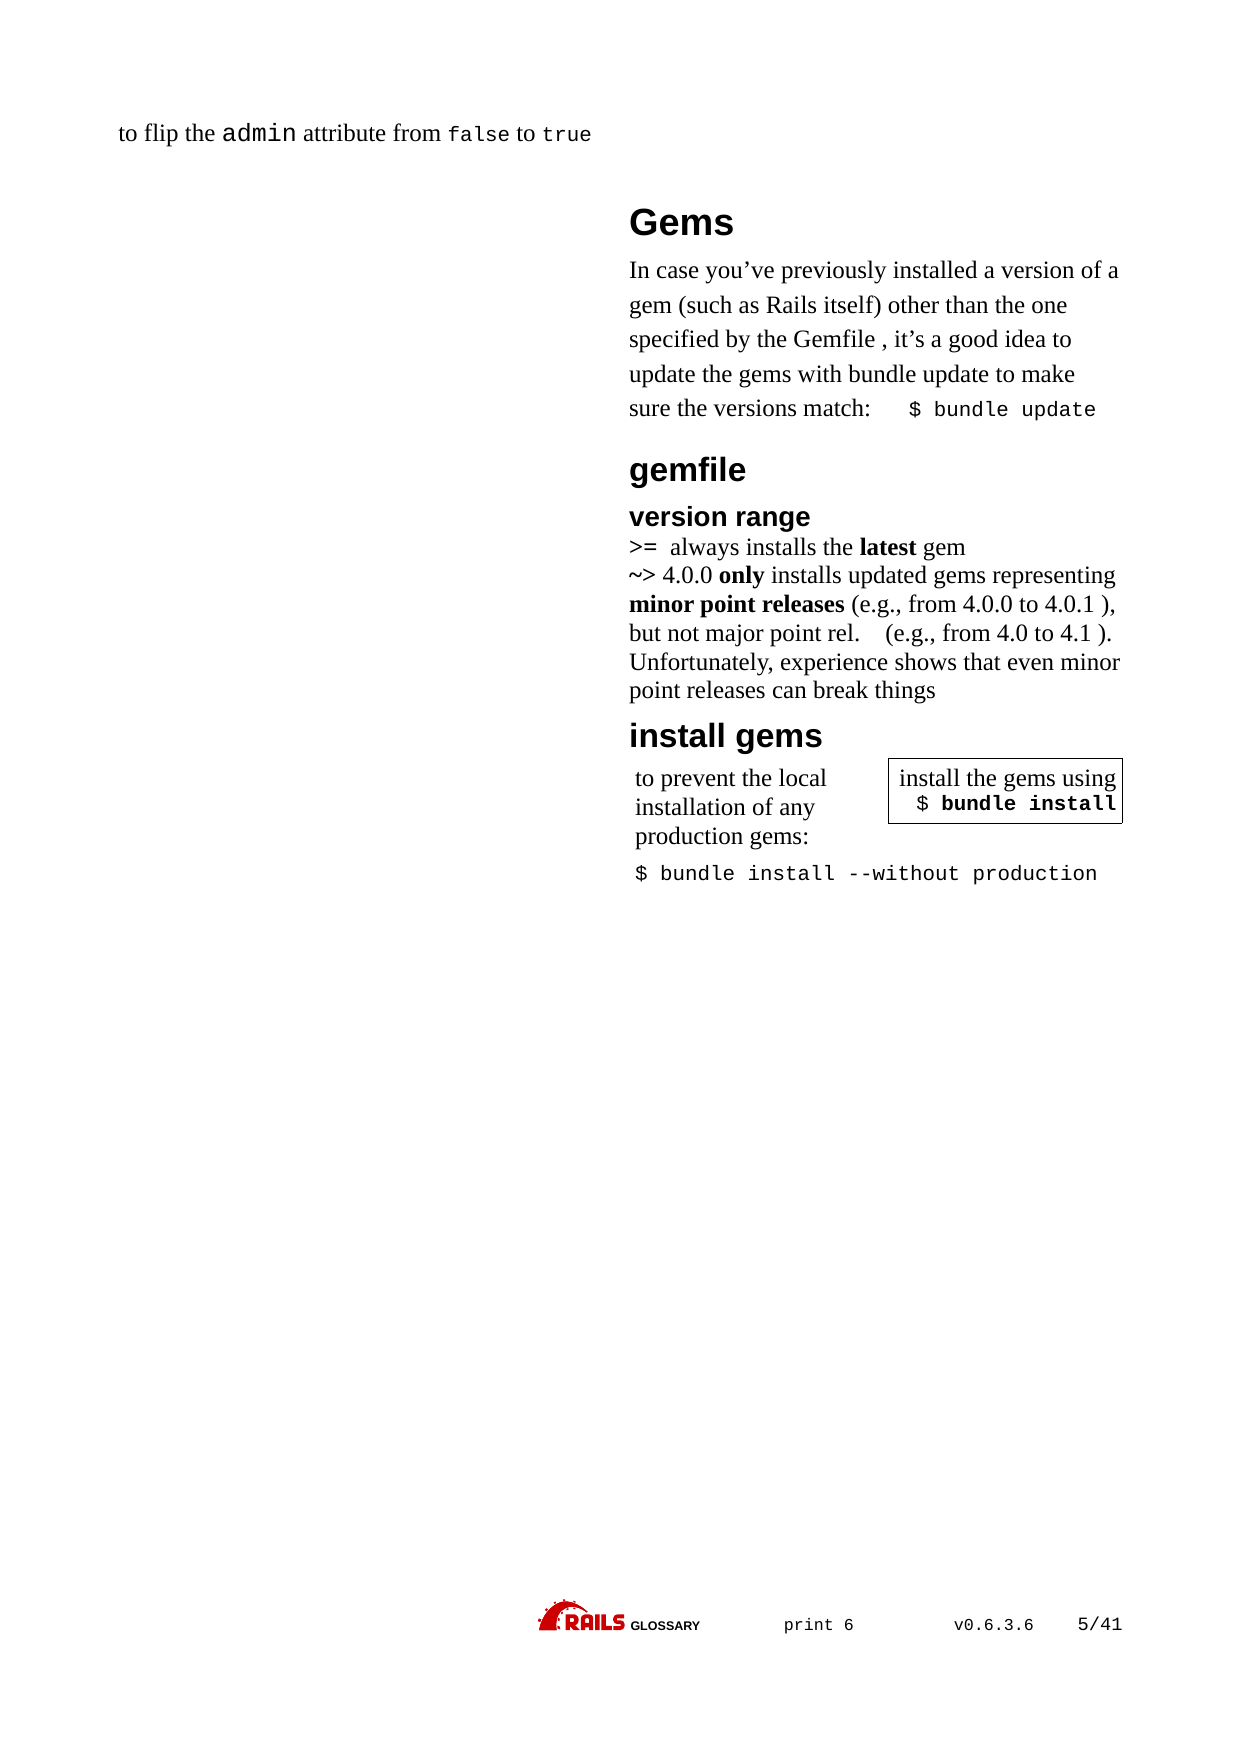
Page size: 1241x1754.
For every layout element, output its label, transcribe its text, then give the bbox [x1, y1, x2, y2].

subtitle gemfile [629, 449, 1122, 488]
text In case you’ve previously installed a version of a gem (such as Rails itself) other than the one specified by the Gemfile , it’s a good idea to update the gems with bundle update to make sure the versions match: $ bundle update [629, 256, 1122, 423]
table_cell [889, 824, 1122, 858]
text ~> 4.0.0 only installs updated gems representing minor point releases (e.g., from 4.0.0 to 4.0.1 ), but not major point rel. (e.g., from 4.0 to 4.1 ). Unfortunately, experience shows that even minor point releases can break things [629, 561, 1122, 704]
subtitle Gems [629, 199, 1122, 243]
table_cell $ bundle install --without production [629, 858, 1122, 893]
text to flip the admin attribute from false to true [118, 118, 611, 149]
subtitle install gems [629, 716, 1122, 755]
table_header to prevent the local installation of any production gems: [629, 758, 888, 858]
text >= always installs the latest gem [629, 532, 1122, 561]
table_header install the gems using $ bundle install [889, 759, 1122, 822]
subtitle version range [629, 500, 1122, 532]
